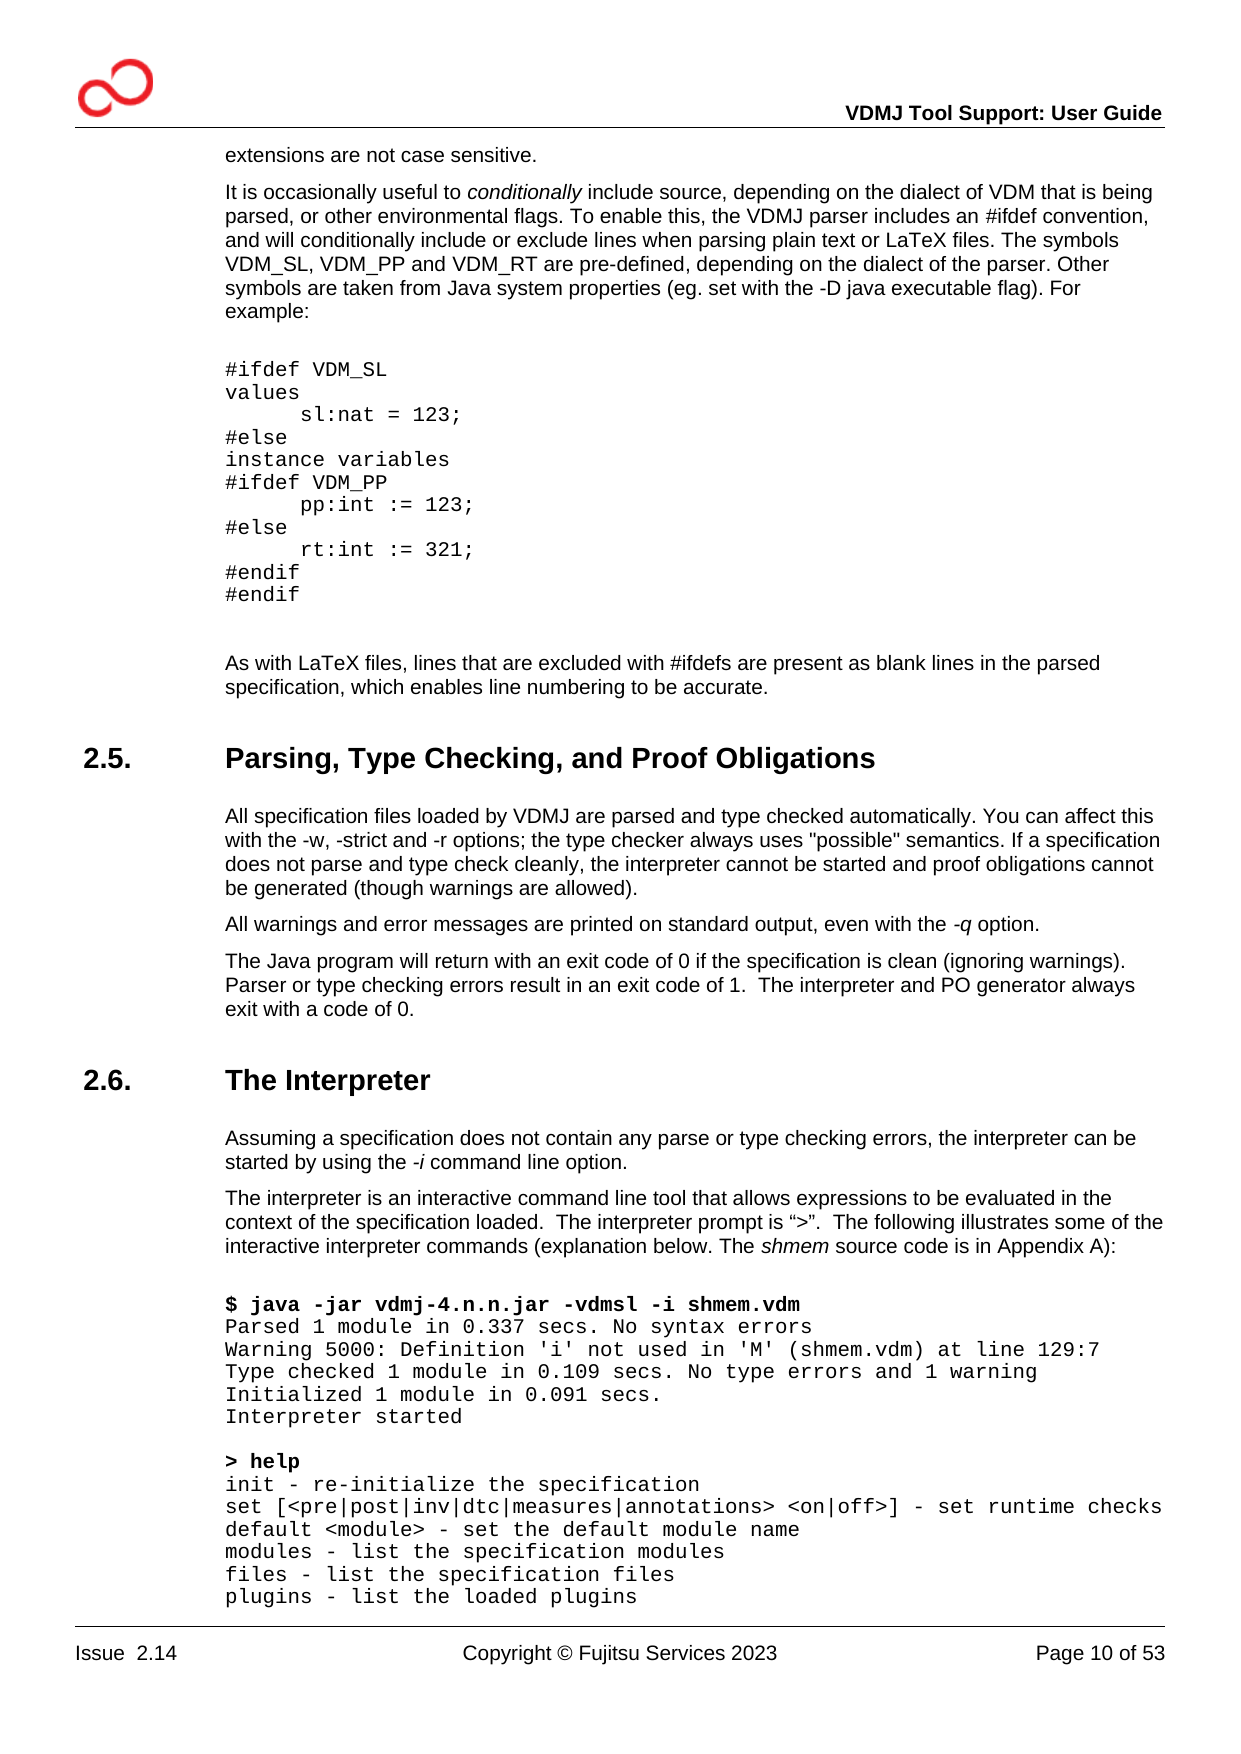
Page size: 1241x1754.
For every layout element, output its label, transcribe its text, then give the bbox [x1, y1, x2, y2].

text Type checked 1 module in 0.109 secs. No type errors and 1 warning [225, 1361, 1165, 1383]
text extensions are not case sensitive. [225, 143, 1165, 167]
text pp:int := 123; [225, 494, 1165, 516]
text It is occasionally useful to conditionally include source, depending on the dialect of VDM that is being parsed, or other environmental flags. To enable this, the VDMJ parser includes an #ifdef convention, and will conditionally include or exclude lines when parsing plain text or LaTeX files. The symbols VDM_SL, VDM_PP and VDM_RT are pre-defined, depending on the dialect of the parser. Other symbols are taken from Java system properties (eg. set with the -D java executable flag). For example: [225, 180, 1165, 324]
text Interpreter started [225, 1406, 1165, 1428]
text init - re-initialize the specification [225, 1473, 1165, 1496]
text $ java -jar vdmj-4.n.n.jar -vdmsl -i shmem.vdm [225, 1293, 1165, 1316]
text #else [225, 426, 1165, 449]
text #ifdef VDM_SL [225, 359, 1165, 381]
text instance variables [225, 449, 1165, 471]
text #endif [225, 561, 1165, 584]
subtitle The Interpreter [75, 1063, 1165, 1096]
text Initialized 1 module in 0.091 secs. [225, 1383, 1165, 1406]
text rt:int := 321; [225, 539, 1165, 561]
text files - list the specification files [225, 1563, 1165, 1586]
subtitle Parsing, Type Checking, and Proof Obligations [75, 742, 1165, 774]
text #endif [225, 584, 1165, 606]
text plugins - list the loaded plugins [225, 1586, 1165, 1608]
text sl:nat = 123; [225, 404, 1165, 426]
text Parsed 1 module in 0.337 secs. No syntax errors [225, 1316, 1165, 1338]
text Assuming a specification does not contain any parse or type checking errors, the interpreter can be started by using the -i command line option. [225, 1126, 1165, 1174]
text modules - list the specification modules [225, 1541, 1165, 1563]
text Warning 5000: Definition 'i' not used in 'M' (shmem.vdm) at line 129:7 [225, 1338, 1165, 1361]
text values [225, 381, 1165, 404]
text The Java program will return with an exit code of 0 if the specification is clean (ignoring warnings). Parser or type checking errors result in an exit code of 1. The interpreter and PO generator always exit with a code of 0. [225, 949, 1165, 1021]
picture [78, 52, 153, 127]
text The interpreter is an interactive command line tool that allows expressions to be evaluated in the context of the specification loaded. The interpreter prompt is “>”. The following illustrates some of the interactive interpreter commands (explanation below. The shmem source code is in Appendix A): [225, 1186, 1165, 1258]
text #ifdef VDM_PP [225, 471, 1165, 494]
text All specification files loaded by VDMJ are parsed and type checked automatically. You can affect this with the -w, -strict and -r options; the type checker always uses "possible" semantics. If a specification does not parse and type check cleanly, the interpreter cannot be started and proof obligations cannot be generated (though warnings are allowed). [225, 804, 1165, 900]
text > help [225, 1451, 1165, 1473]
text All warnings and error messages are printed on standard output, even with the -q option. [225, 913, 1165, 937]
text #else [225, 516, 1165, 539]
text As with LaTeX files, lines that are excluded with #ifdefs are present as blank lines in the parsed specification, which enables line numbering to be accurate. [225, 651, 1165, 699]
text default <module> - set the default module name [225, 1518, 1165, 1541]
text set [<pre|post|inv|dtc|measures|annotations> <on|off>] - set runtime checks [225, 1496, 1165, 1518]
